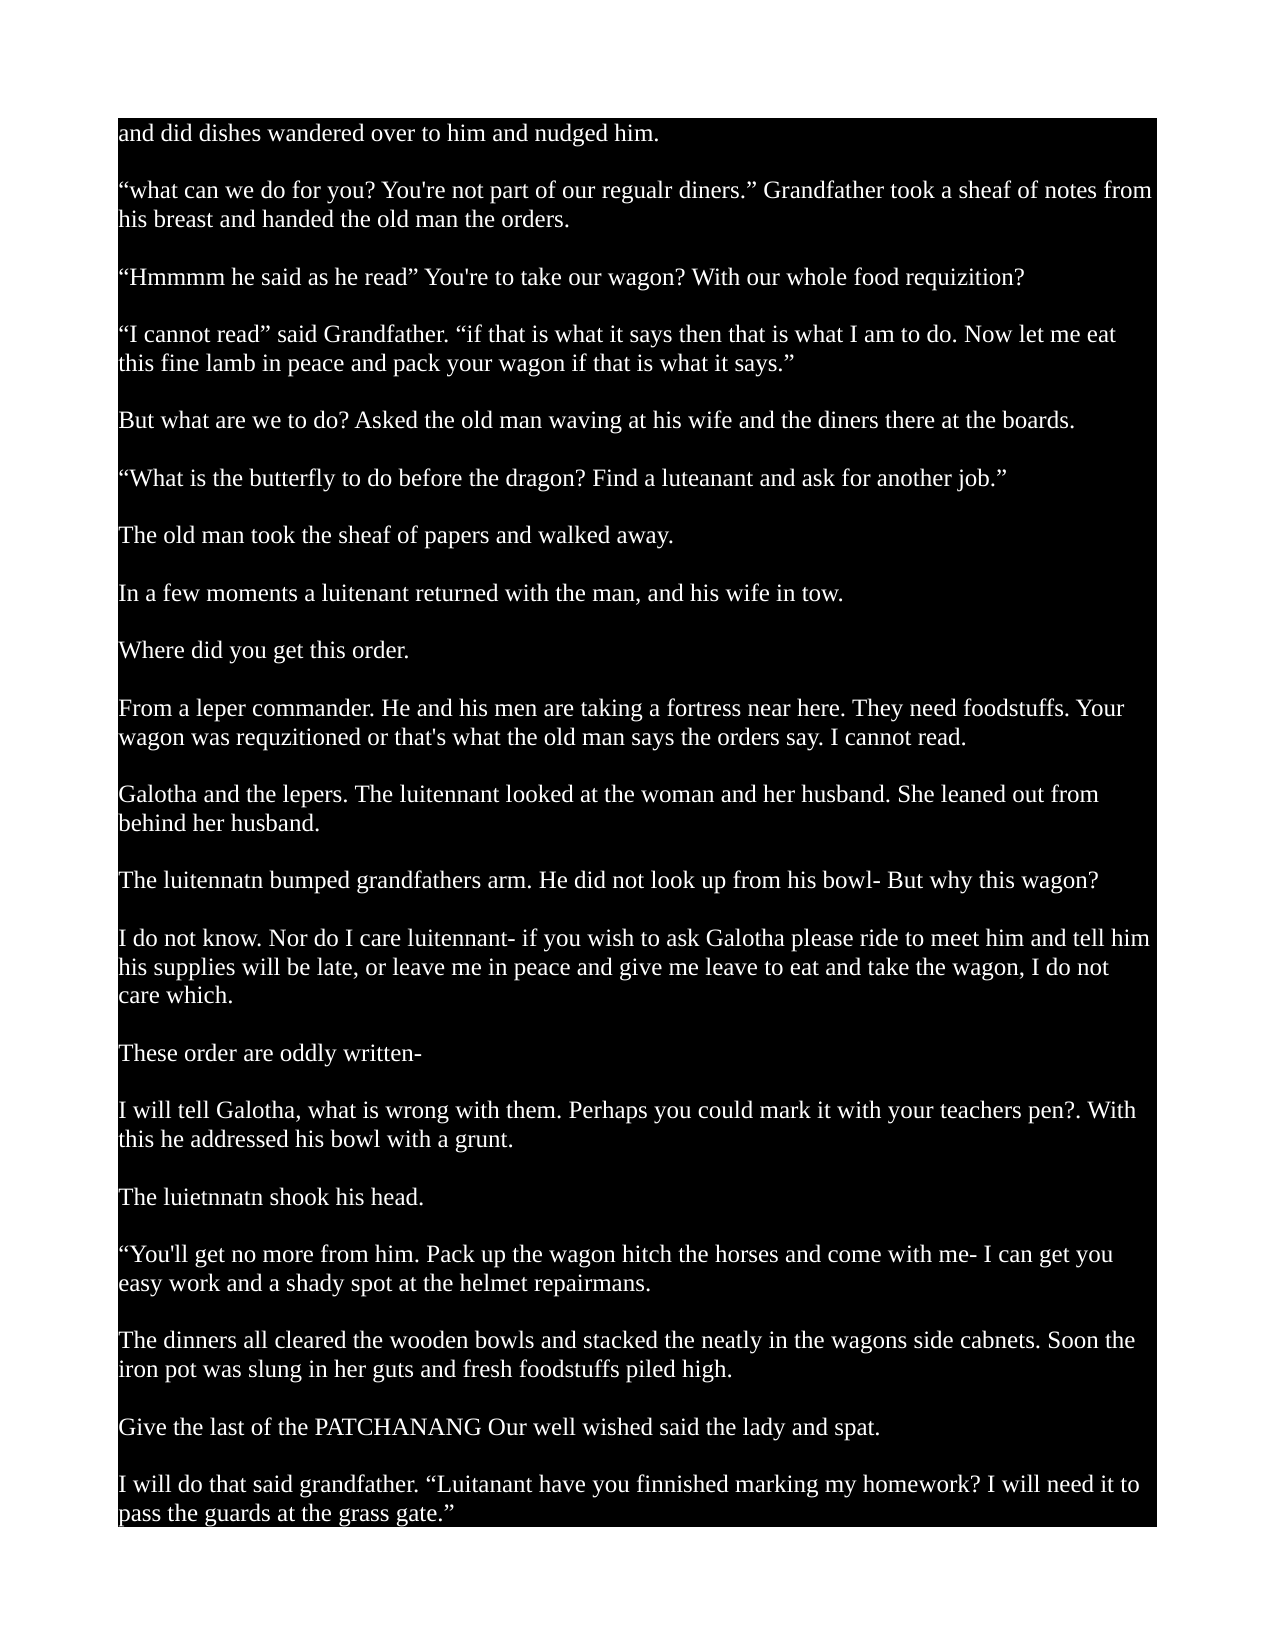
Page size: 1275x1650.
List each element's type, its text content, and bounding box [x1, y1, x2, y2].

text The dinners all cleared the wooden bowls and stacked the neatly in the wagons side cabnets. Soon the iron pot was slung in her guts and fresh foodstuffs piled high. Give the last of the PATCHANANG Our well wished said the lady and spat. I will do that said grandfather. “Luitanant have you finnished marking my homework? I will need it to pass the guards at the grass gate.” [118, 1326, 1157, 1527]
text Where did you get this order. From a leper commander. He and his men are taking a fortress near here. They need foodstuffs. Your wagon was requzitioned or that's what the old man says the orders say. I cannot read. [118, 636, 1157, 751]
text “what can we do for you? You're not part of our regualr diners.” Grandfather took a sheaf of notes from his breast and handed the old man the orders. “Hmmmm he said as he read” You're to take our wagon? With our whole food requizition? “I cannot read” said Grandfather. “if that is what it says then that is what I am to do. Now let me eat this fine lamb in peace and pack your wagon if that is what it says.” But what are we to do? Asked the old man waving at his wife and the diners there at the boards. “What is the butterfly to do before the dragon? Find a luteanant and ask for another job.” [118, 147, 1157, 492]
text and did dishes wandered over to him and nudged him. [118, 118, 1157, 147]
text These order are oddly written- I will tell Galotha, what is wrong with them. Perhaps you could mark it with your teachers pen?. With this he addressed his bowl with a grunt. The luietnnatn shook his head. “You'll get no more from him. Pack up the wagon hitch the horses and come with me- I can get you easy work and a shady spot at the helmet repairmans. [118, 1009, 1157, 1297]
text Galotha and the lepers. The luitennant looked at the woman and her husband. She leaned out from behind her husband. The luitennatn bumped grandfathers arm. He did not look up from his bowl- But why this wagon? I do not know. Nor do I care luitennant- if you wish to ask Galotha please ride to meet him and tell him his supplies will be late, or leave me in peace and give me leave to eat and take the wagon, I do not care which. [118, 751, 1157, 1009]
text The old man took the sheaf of papers and walked away. [118, 521, 1157, 549]
text In a few moments a luitenant returned with the man, and his wife in tow. [118, 578, 1157, 607]
